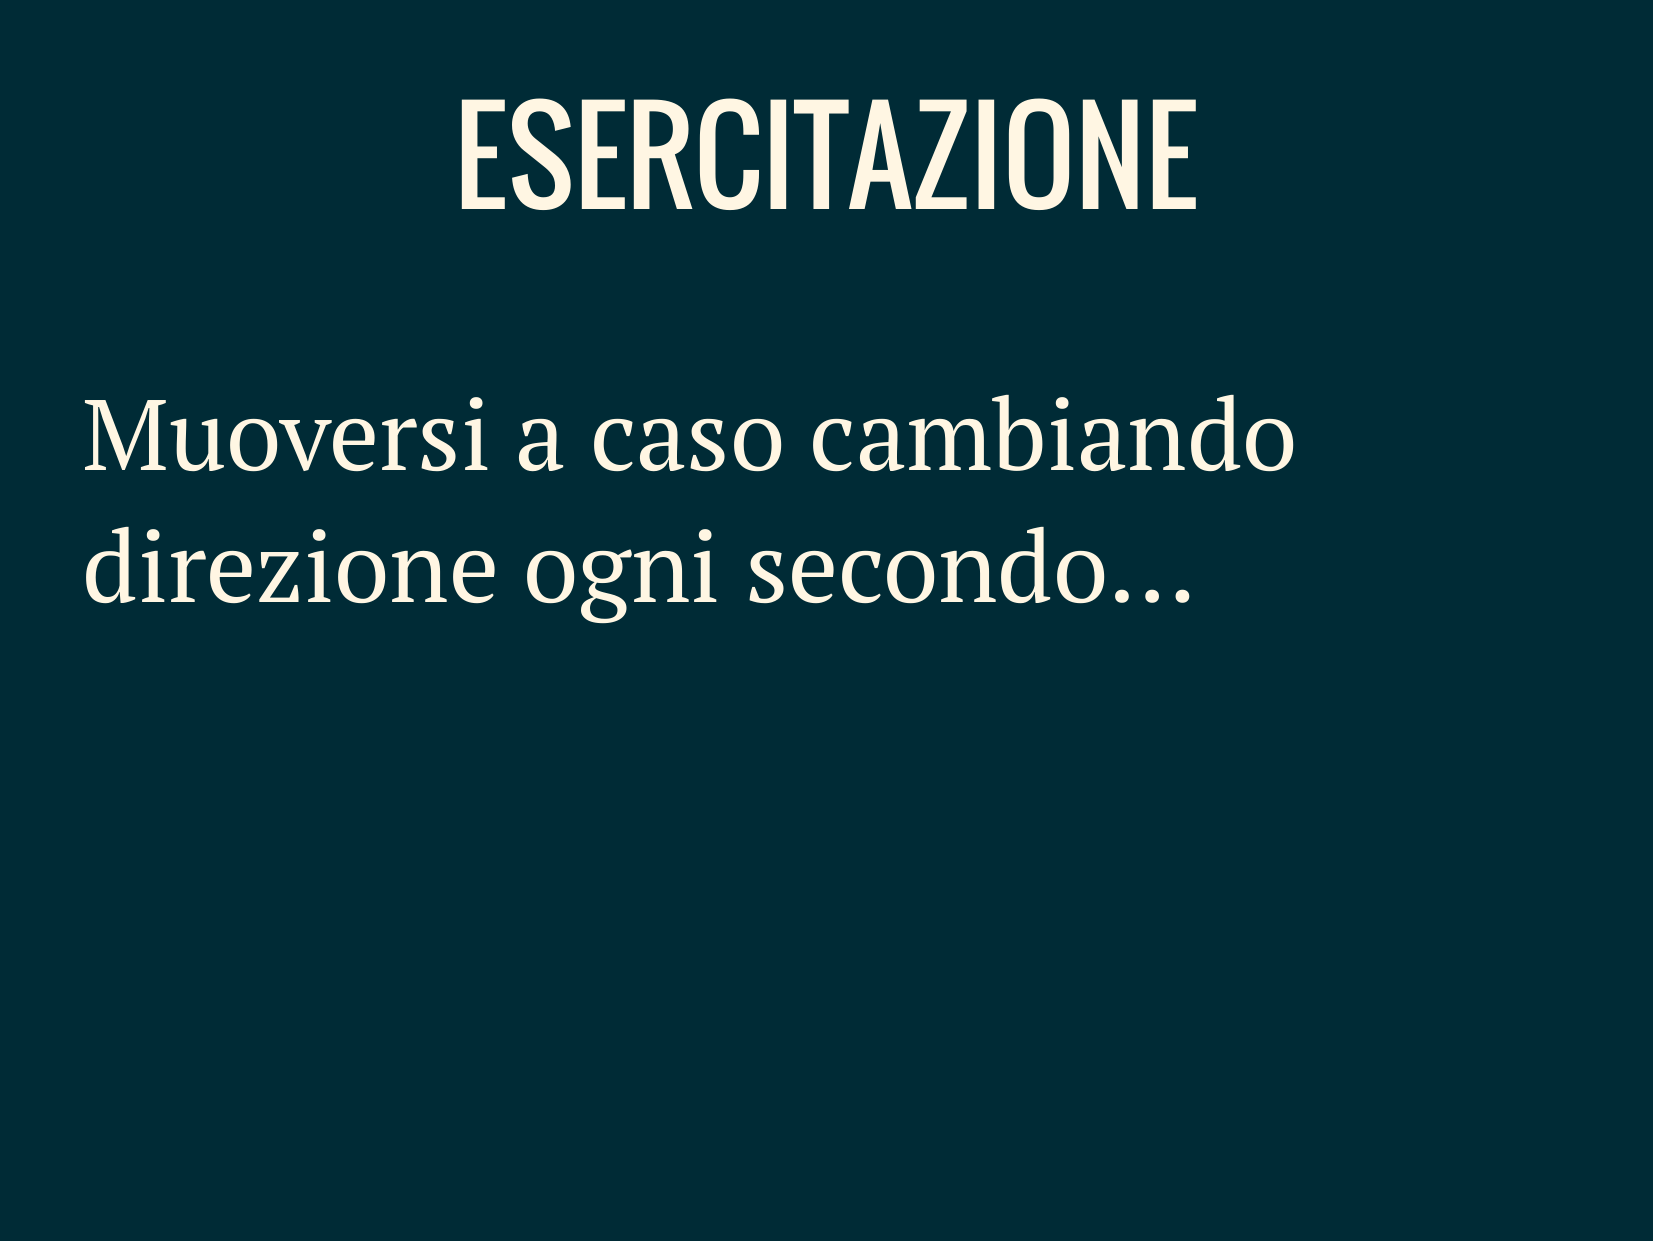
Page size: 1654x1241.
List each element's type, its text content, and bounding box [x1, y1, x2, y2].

text_box Muoversi a caso cambiando direzione ogni secondo… [82, 366, 1571, 1193]
title Esercitazione [82, 49, 1571, 257]
